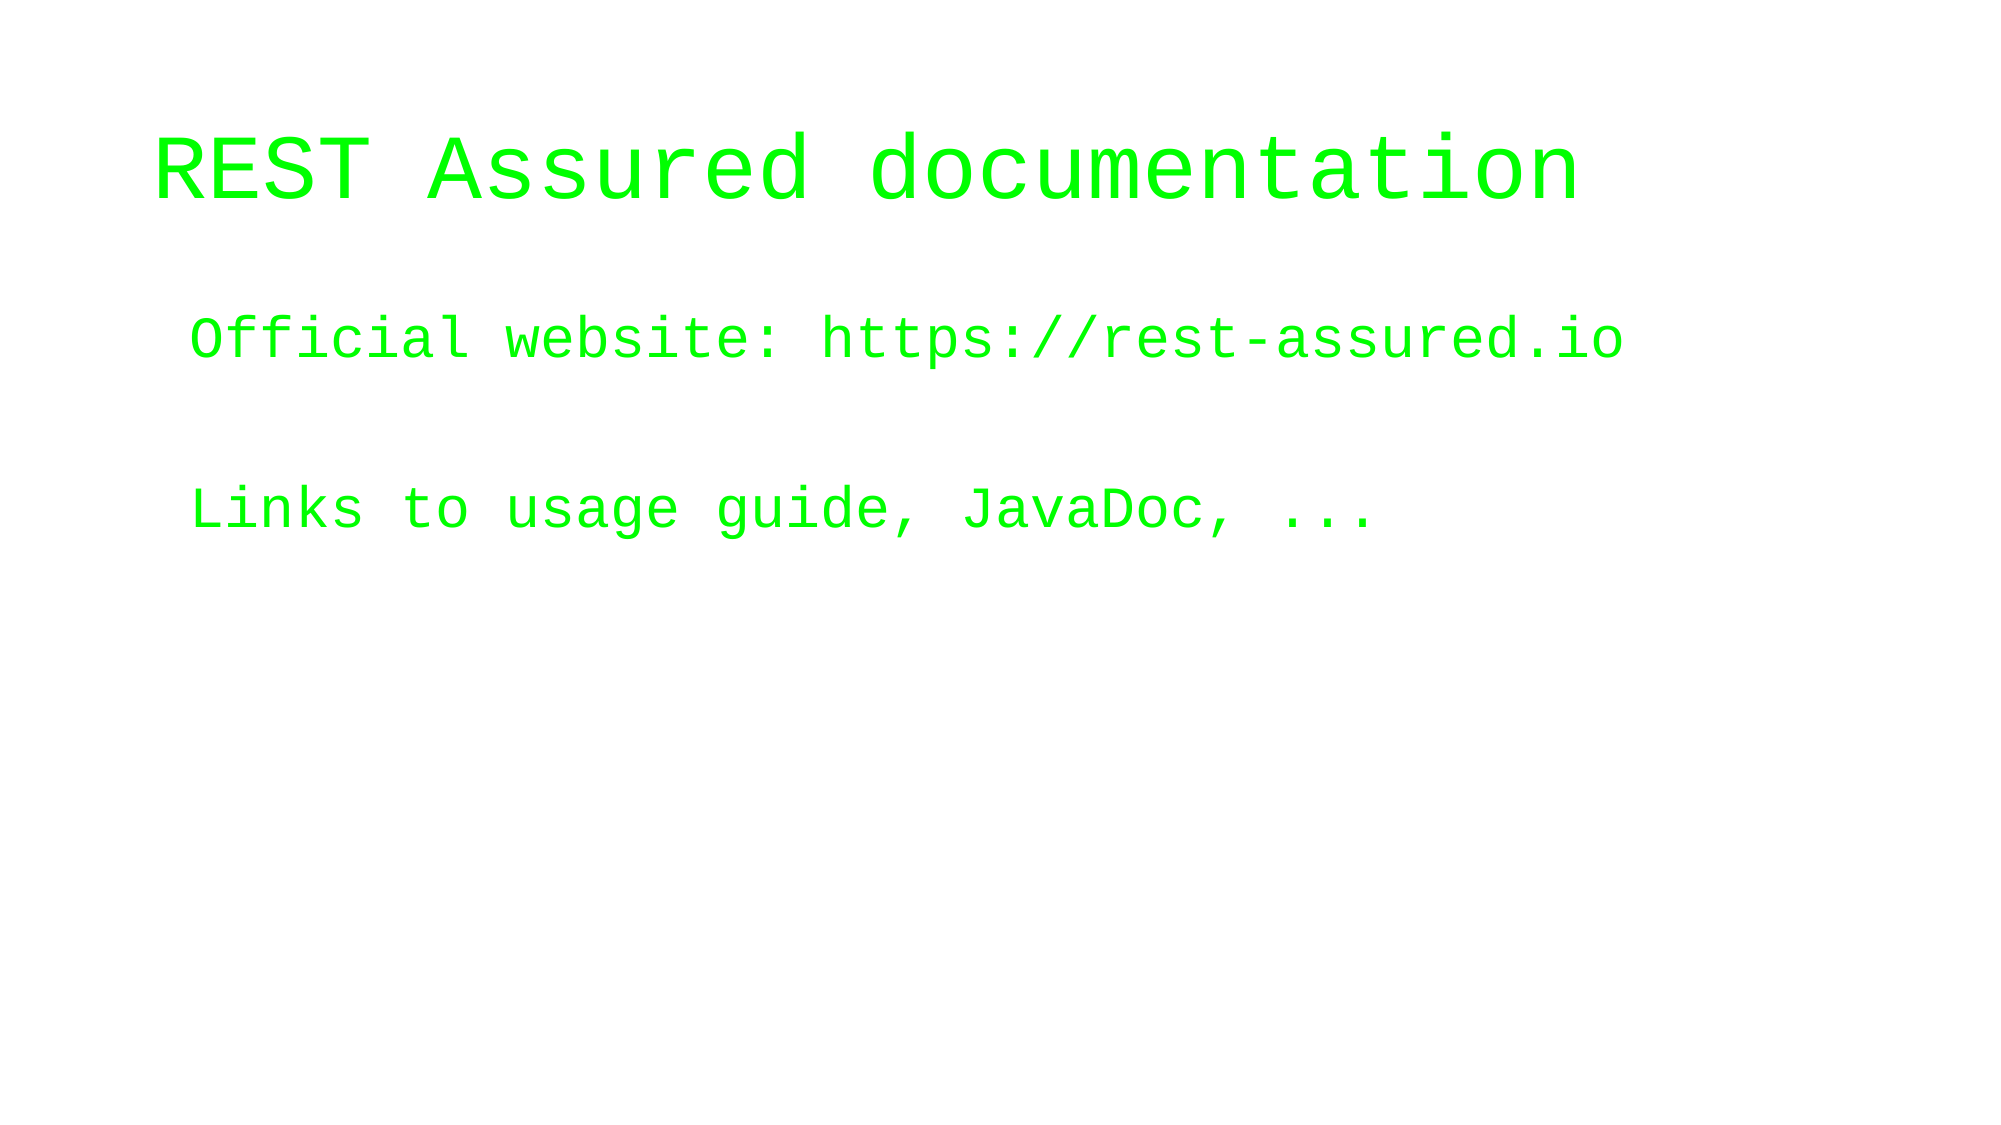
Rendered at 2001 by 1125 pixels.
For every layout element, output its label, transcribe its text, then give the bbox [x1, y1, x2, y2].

list Official website: https://rest-assured.io Links to usage guide, JavaDoc, ... [137, 299, 1952, 1014]
title REST Assured documentation [137, 59, 1863, 278]
